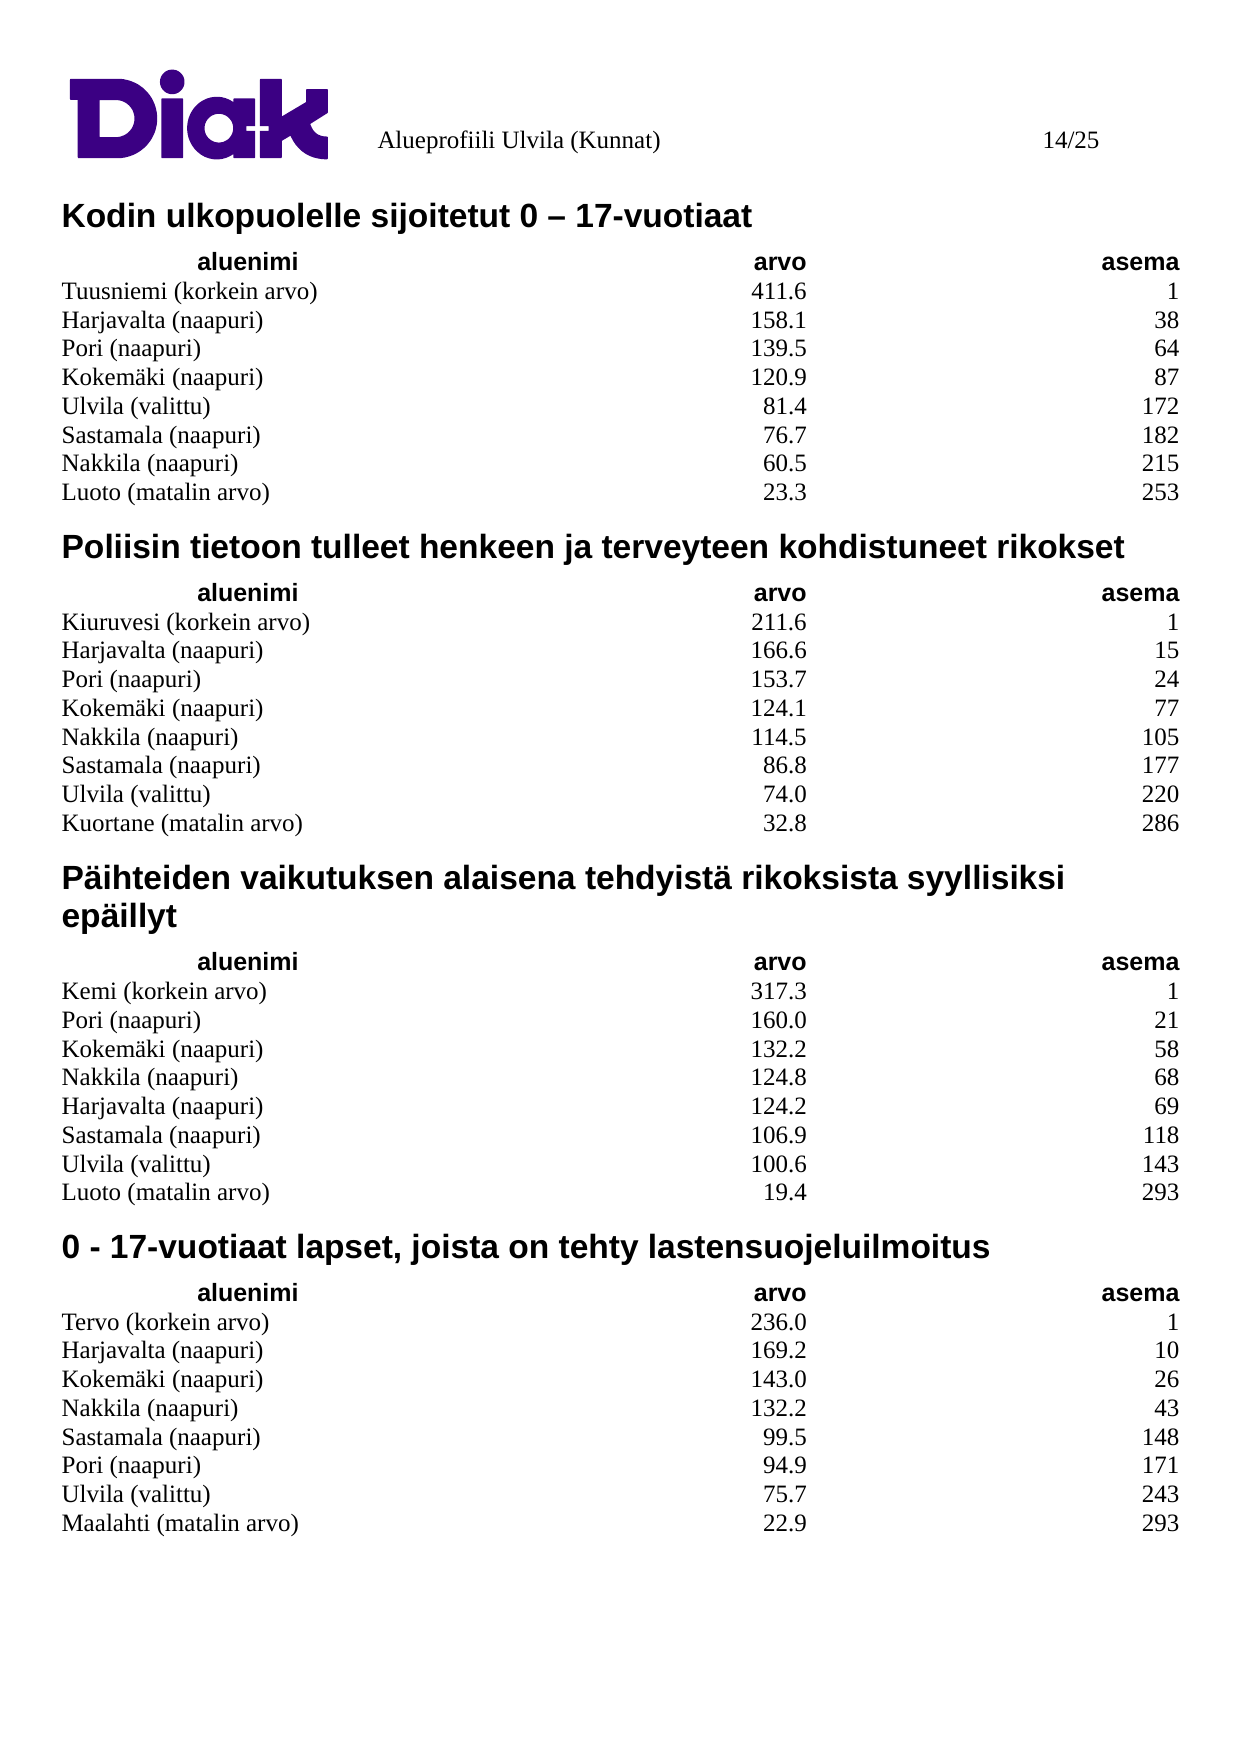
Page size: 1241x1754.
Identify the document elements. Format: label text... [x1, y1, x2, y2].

subtitle Poliisin tietoon tulleet henkeen ja terveyteen kohdistuneet rikokset [61, 527, 1179, 566]
table_cell Maalahti (matalin arvo) [61, 1508, 434, 1537]
table_cell Ulvila (valittu) [61, 1479, 434, 1508]
table_header aluenimi [61, 948, 434, 976]
table_cell Kokemäki (naapuri) [61, 693, 434, 722]
table_cell Sastamala (naapuri) [61, 751, 434, 779]
table_cell 132.2 [434, 1393, 806, 1422]
table_cell Tuusniemi (korkein arvo) [61, 276, 434, 305]
table_header asema [806, 578, 1179, 607]
table_cell 1 [806, 976, 1179, 1005]
table_cell Pori (naapuri) [61, 1005, 434, 1034]
table_cell Nakkila (naapuri) [61, 1063, 434, 1091]
table_cell 172 [806, 391, 1179, 420]
table_cell Kokemäki (naapuri) [61, 1364, 434, 1393]
table_cell 94.9 [434, 1451, 806, 1479]
table_cell 22.9 [434, 1508, 806, 1537]
table_cell Kemi (korkein arvo) [61, 976, 434, 1005]
table_cell Luoto (matalin arvo) [61, 1178, 434, 1206]
table_cell Luoto (matalin arvo) [61, 477, 434, 506]
table_cell Nakkila (naapuri) [61, 1393, 434, 1422]
table_header asema [806, 1278, 1179, 1307]
table_cell 100.6 [434, 1149, 806, 1177]
table_cell 74.0 [434, 779, 806, 808]
table_cell 106.9 [434, 1120, 806, 1149]
table_cell 21 [806, 1005, 1179, 1034]
table_cell 99.5 [434, 1422, 806, 1451]
table_cell 220 [806, 779, 1179, 808]
table_cell 64 [806, 334, 1179, 362]
table_cell 317.3 [434, 976, 806, 1005]
table_cell 143 [806, 1149, 1179, 1177]
table_cell 81.4 [434, 391, 806, 420]
table_cell Pori (naapuri) [61, 664, 434, 693]
table_cell 114.5 [434, 722, 806, 751]
table_cell 211.6 [434, 607, 806, 636]
table_cell 75.7 [434, 1479, 806, 1508]
table_cell Ulvila (valittu) [61, 391, 434, 420]
table_cell 182 [806, 420, 1179, 448]
table_cell 69 [806, 1091, 1179, 1120]
table_cell Pori (naapuri) [61, 1451, 434, 1479]
table_cell 124.8 [434, 1063, 806, 1091]
table_cell Ulvila (valittu) [61, 779, 434, 808]
table_cell Sastamala (naapuri) [61, 420, 434, 448]
table_cell 1 [806, 607, 1179, 636]
subtitle Päihteiden vaikutuksen alaisena tehdyistä rikoksista syyllisiksi epäillyt [61, 858, 1179, 935]
table_cell 43 [806, 1393, 1179, 1422]
table_cell Nakkila (naapuri) [61, 722, 434, 751]
table_cell Kokemäki (naapuri) [61, 362, 434, 391]
table_cell 23.3 [434, 477, 806, 506]
table_cell Kokemäki (naapuri) [61, 1034, 434, 1062]
table_cell 148 [806, 1422, 1179, 1451]
table_cell Harjavalta (naapuri) [61, 305, 434, 333]
table_cell 143.0 [434, 1364, 806, 1393]
table_cell 86.8 [434, 751, 806, 779]
table_cell 15 [806, 636, 1179, 664]
table_cell 293 [806, 1508, 1179, 1537]
table_cell Sastamala (naapuri) [61, 1120, 434, 1149]
table_cell 215 [806, 449, 1179, 477]
table_header aluenimi [61, 247, 434, 276]
subtitle 0 - 17-vuotiaat lapset, joista on tehty lastensuojeluilmoitus [61, 1227, 1179, 1266]
table_cell 253 [806, 477, 1179, 506]
table_header asema [806, 948, 1179, 976]
table_cell 286 [806, 808, 1179, 837]
table_cell 139.5 [434, 334, 806, 362]
table_cell 153.7 [434, 664, 806, 693]
table_cell Sastamala (naapuri) [61, 1422, 434, 1451]
table_cell 10 [806, 1336, 1179, 1364]
table_header arvo [434, 578, 806, 607]
table_cell Pori (naapuri) [61, 334, 434, 362]
table_header aluenimi [61, 1278, 434, 1307]
table_header arvo [434, 948, 806, 976]
table_cell Harjavalta (naapuri) [61, 1091, 434, 1120]
table_cell 177 [806, 751, 1179, 779]
table_cell 293 [806, 1178, 1179, 1206]
table_cell Kiuruvesi (korkein arvo) [61, 607, 434, 636]
table_cell 236.0 [434, 1307, 806, 1336]
table_cell 76.7 [434, 420, 806, 448]
table_header arvo [434, 247, 806, 276]
table_header asema [806, 247, 1179, 276]
table_cell 105 [806, 722, 1179, 751]
table_cell 32.8 [434, 808, 806, 837]
table_cell 19.4 [434, 1178, 806, 1206]
table_cell Ulvila (valittu) [61, 1149, 434, 1177]
table_cell 243 [806, 1479, 1179, 1508]
table_cell 171 [806, 1451, 1179, 1479]
table_cell 160.0 [434, 1005, 806, 1034]
table_cell 120.9 [434, 362, 806, 391]
table_cell 166.6 [434, 636, 806, 664]
table_cell 118 [806, 1120, 1179, 1149]
table_cell 60.5 [434, 449, 806, 477]
table_cell 1 [806, 1307, 1179, 1336]
subtitle Kodin ulkopuolelle sijoitetut 0 – 17-vuotiaat [61, 196, 1179, 235]
table_cell 68 [806, 1063, 1179, 1091]
table_cell 26 [806, 1364, 1179, 1393]
table_cell 411.6 [434, 276, 806, 305]
table_cell 87 [806, 362, 1179, 391]
table_cell 38 [806, 305, 1179, 333]
table_cell Harjavalta (naapuri) [61, 636, 434, 664]
table_cell 1 [806, 276, 1179, 305]
table_cell 124.2 [434, 1091, 806, 1120]
table_cell Tervo (korkein arvo) [61, 1307, 434, 1336]
table_cell 24 [806, 664, 1179, 693]
table_cell 132.2 [434, 1034, 806, 1062]
table_cell Nakkila (naapuri) [61, 449, 434, 477]
table_cell Harjavalta (naapuri) [61, 1336, 434, 1364]
table_header aluenimi [61, 578, 434, 607]
table_cell Kuortane (matalin arvo) [61, 808, 434, 837]
table_header arvo [434, 1278, 806, 1307]
table_cell 158.1 [434, 305, 806, 333]
table_cell 77 [806, 693, 1179, 722]
table_cell 169.2 [434, 1336, 806, 1364]
table_cell 124.1 [434, 693, 806, 722]
table_cell 58 [806, 1034, 1179, 1062]
